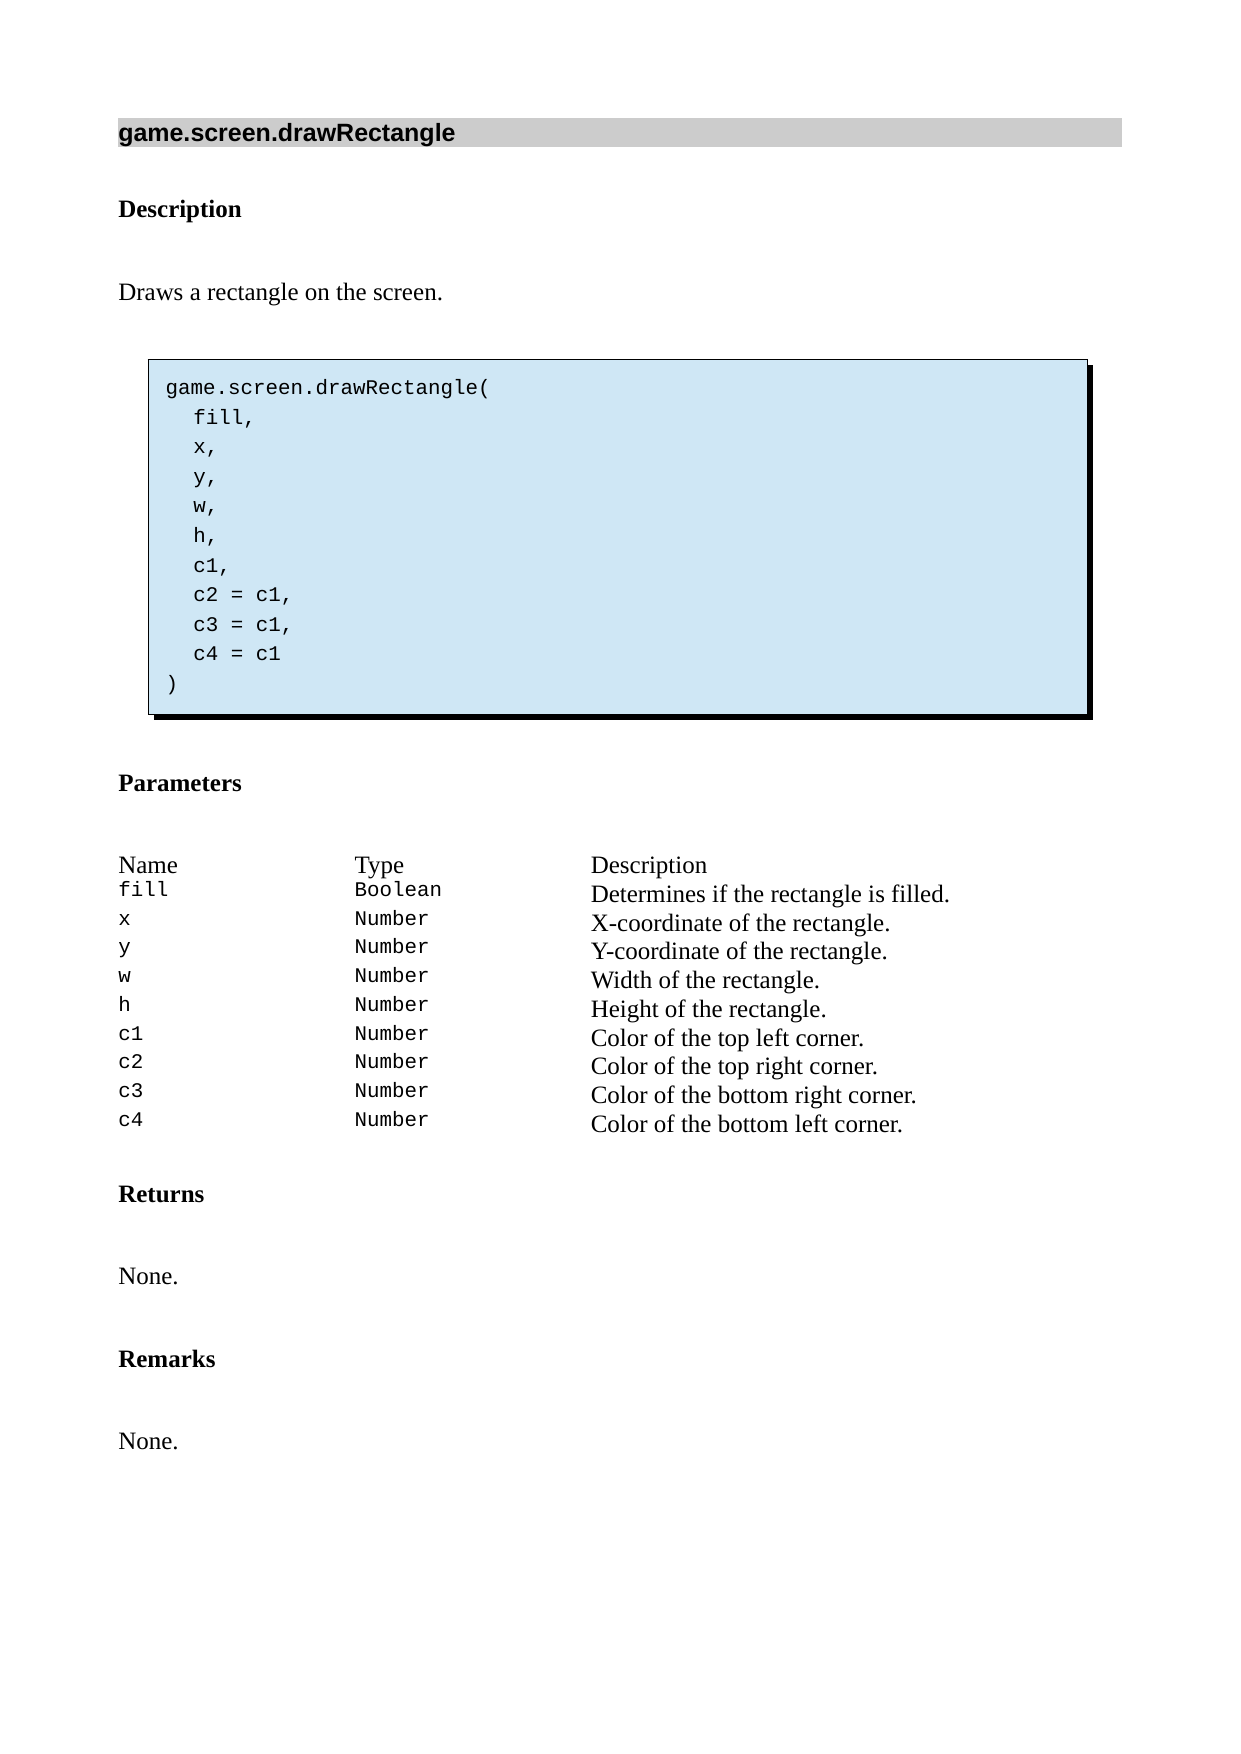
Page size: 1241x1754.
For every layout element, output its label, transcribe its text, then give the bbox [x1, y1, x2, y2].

table_cell X-coordinate of the rectangle. [591, 908, 1122, 936]
table_cell w [118, 965, 354, 994]
table_cell Number [354, 936, 591, 965]
text c3 = c1, [149, 596, 1087, 626]
text c1, [149, 537, 1087, 566]
text Parameters [118, 768, 1122, 796]
text fill, [149, 389, 1087, 418]
text ) [149, 655, 1087, 714]
text x, [149, 418, 1087, 448]
text Draws a rectangle on the screen. [118, 277, 1122, 306]
table_cell c3 [118, 1080, 354, 1109]
table_cell Boolean [354, 879, 591, 908]
table_header Description [591, 850, 1122, 879]
table_cell Number [354, 965, 591, 994]
table_cell Color of the bottom left corner. [591, 1109, 1122, 1138]
table_cell Color of the bottom right corner. [591, 1080, 1122, 1109]
table_cell y [118, 936, 354, 965]
table_cell Number [354, 994, 591, 1023]
table_header Type [354, 850, 591, 879]
table_cell Y-coordinate of the rectangle. [591, 936, 1122, 965]
text None. [118, 1261, 1122, 1290]
table_cell Number [354, 908, 591, 936]
table_cell h [118, 994, 354, 1023]
text Remarks [118, 1344, 1122, 1373]
table_cell Color of the top right corner. [591, 1051, 1122, 1080]
text y, [149, 448, 1087, 478]
table_cell Determines if the rectangle is filled. [591, 879, 1122, 908]
table_cell Color of the top left corner. [591, 1023, 1122, 1051]
table_cell x [118, 908, 354, 936]
table_cell c4 [118, 1109, 354, 1138]
table_header Name [118, 850, 354, 879]
table_cell c1 [118, 1023, 354, 1051]
table_cell Width of the rectangle. [591, 965, 1122, 994]
table_cell Number [354, 1051, 591, 1080]
text game.screen.drawRectangle( [149, 360, 1087, 389]
text None. [118, 1426, 1122, 1455]
table_cell fill [118, 879, 354, 908]
text Returns [118, 1179, 1122, 1208]
text c2 = c1, [149, 566, 1087, 596]
table_cell Number [354, 1109, 591, 1138]
subtitle game.screen.drawRectangle [118, 118, 1122, 147]
table_cell c2 [118, 1051, 354, 1080]
text c4 = c1 [149, 626, 1087, 655]
text Description [118, 194, 1122, 223]
table_cell Number [354, 1023, 591, 1051]
table_cell Height of the rectangle. [591, 994, 1122, 1023]
text h, [149, 507, 1087, 537]
table_cell Number [354, 1080, 591, 1109]
text w, [149, 478, 1087, 507]
